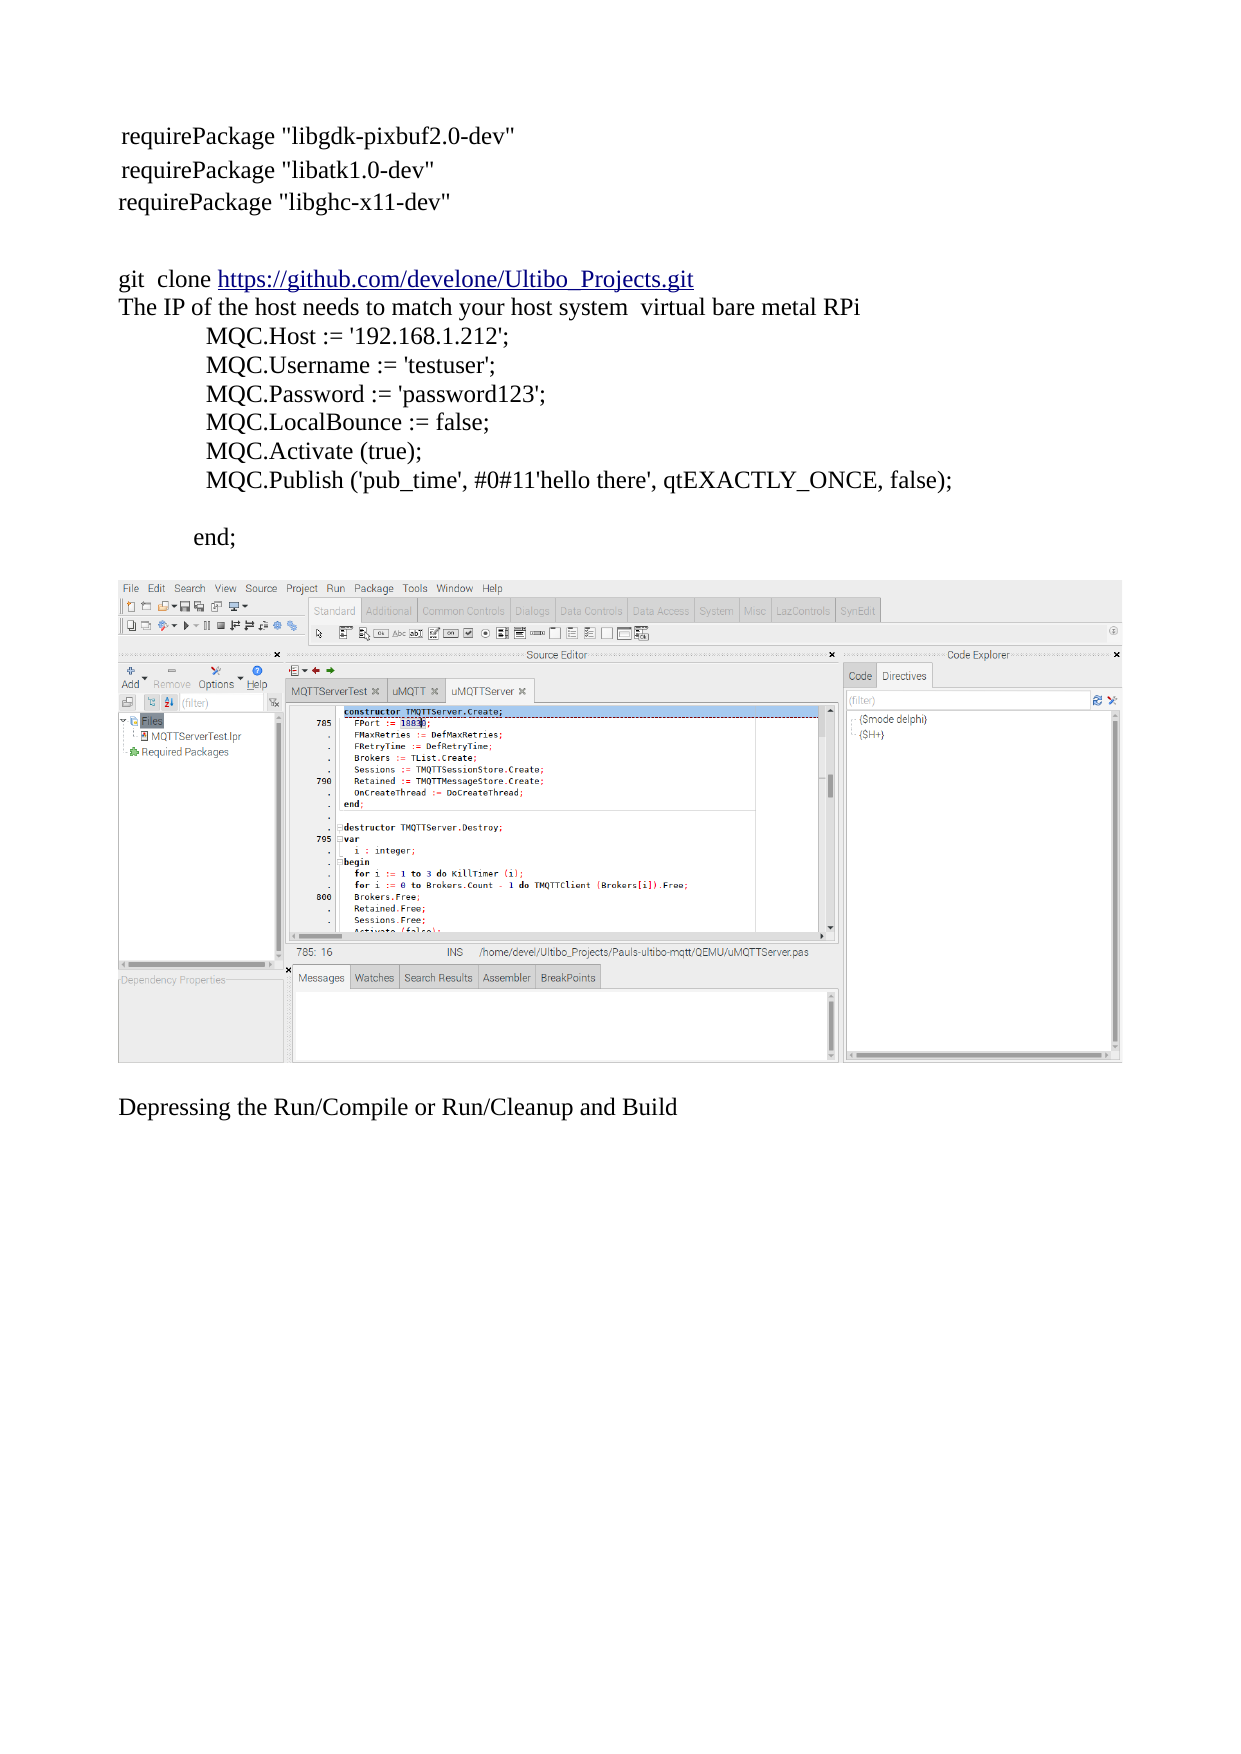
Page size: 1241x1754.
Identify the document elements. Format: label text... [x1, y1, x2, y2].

text end; [118, 522, 1122, 551]
text MQC.Activate (true); [118, 436, 1122, 465]
text MQC.LocalBounce := false; [118, 407, 1122, 436]
text git clone https://github.com/develone/Ultibo_Projects.git [118, 264, 1122, 292]
text MQC.Host := '192.168.1.212'; [118, 321, 1122, 350]
picture [118, 580, 1123, 1063]
table_header requirePackage "libatk1.0-dev" [118, 153, 449, 187]
text The IP of the host needs to match your host system virtual bare metal RPi [118, 292, 1122, 321]
text MQC.Publish ('pub_time', #0#11'hello there', qtEXACTLY_ONCE, false); [118, 465, 1122, 494]
text MQC.Username := 'testuser'; [118, 350, 1122, 379]
text MQC.Password := 'password123'; [118, 379, 1122, 407]
table_header requirePackage "libgdk-pixbuf2.0-dev" [118, 118, 529, 153]
text Depressing the Run/Compile or Run/Cleanup and Build [118, 1092, 1122, 1120]
text requirePackage "libghc-x11-dev" [118, 187, 1122, 216]
